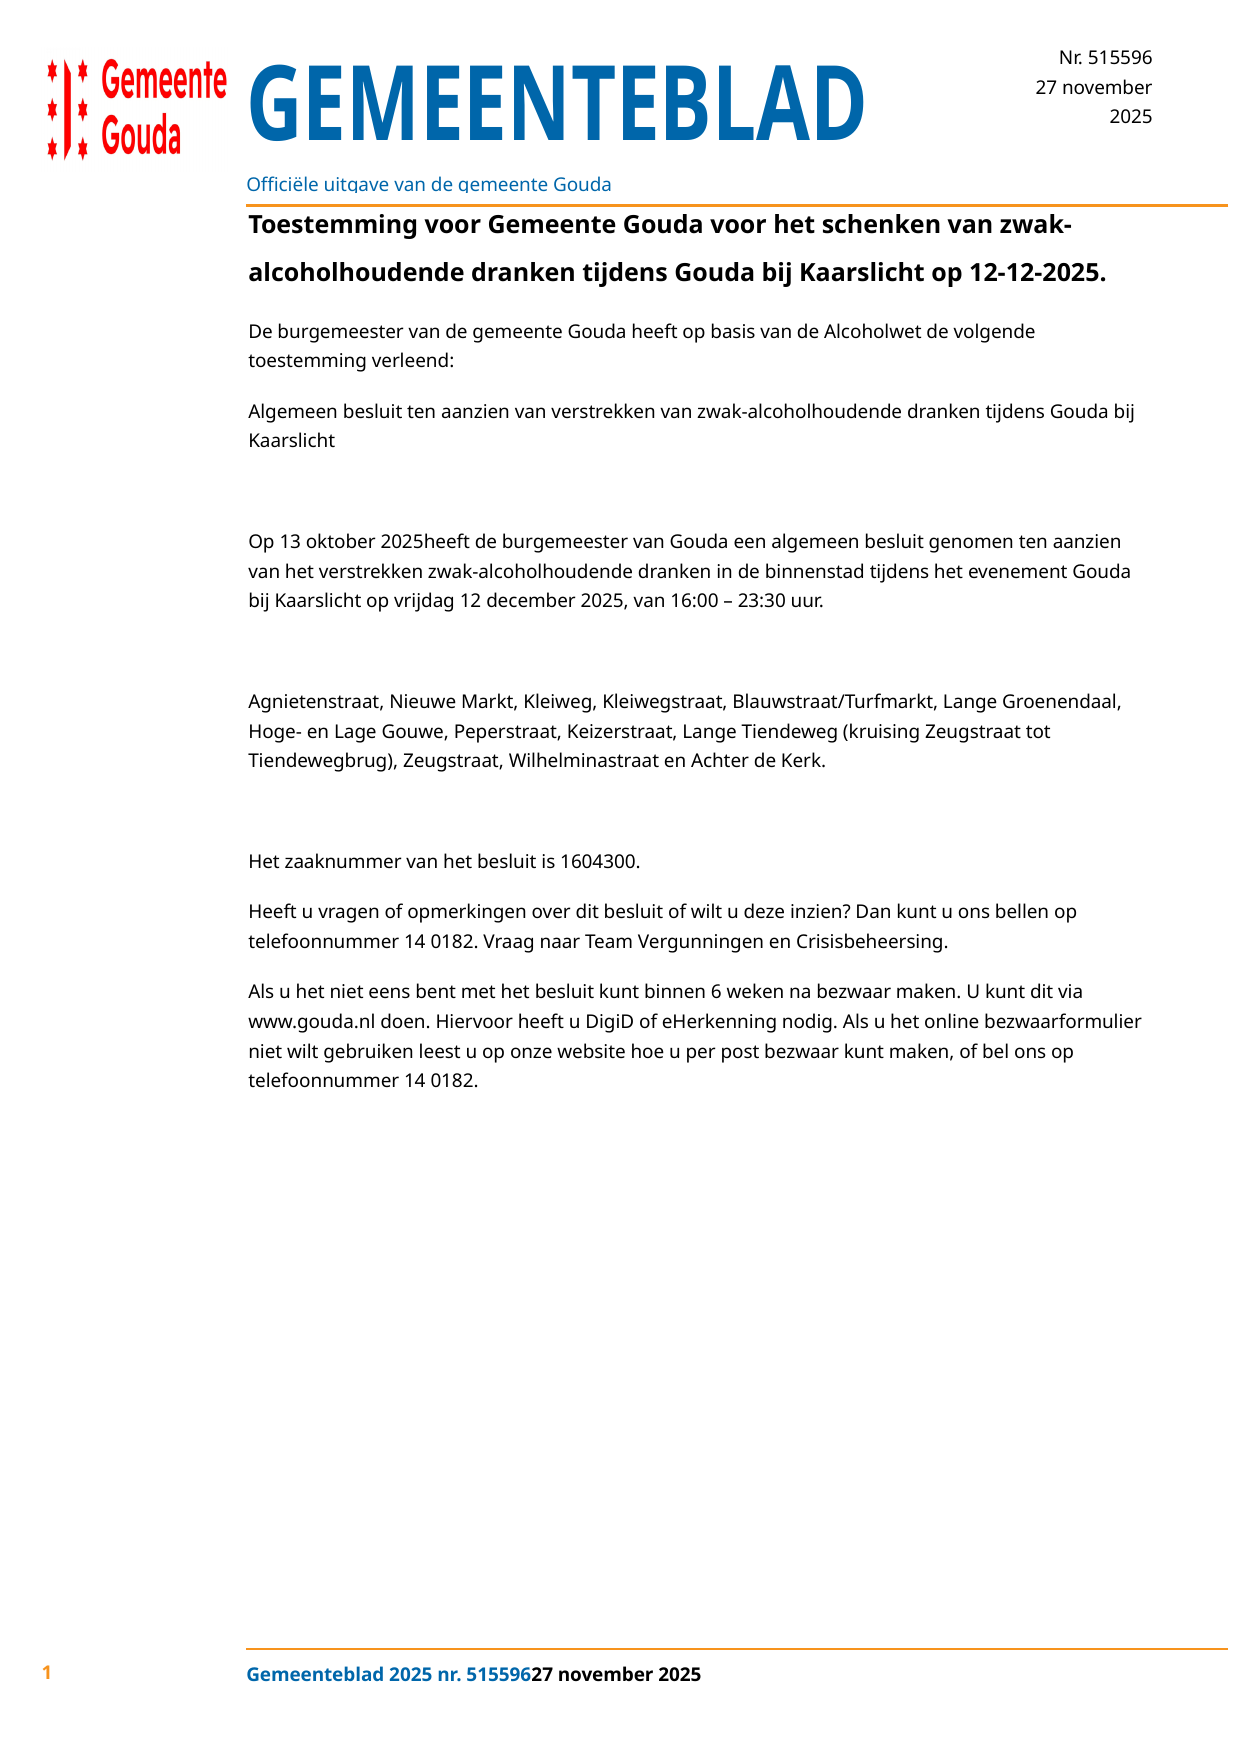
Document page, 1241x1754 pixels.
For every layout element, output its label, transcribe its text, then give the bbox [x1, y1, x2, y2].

text Op 13 oktober 2025heeft de burgemeester van Gouda een algemeen besluit genomen ten aanzien van het verstrekken zwak-alcoholhoudende dranken in de binnenstad tijdens het evenement Gouda bij Kaarslicht op vrijdag 12 december 2025, van 16:00 – 23:30 uur. [248, 528, 1152, 613]
text Toestemming voor Gemeente Gouda voor het schenken van zwak-alcoholhoudende dranken tijdens Gouda bij Kaarslicht op 12-12-2025. [248, 207, 1152, 288]
text Algemeen besluit ten aanzien van verstrekken van zwak-alcoholhoudende dranken tijdens Gouda bij Kaarslicht [248, 398, 1152, 453]
text Heeft u vragen of opmerkingen over dit besluit of wilt u deze inzien? Dan kunt u ons bellen op telefoonnummer 14 0182. Vraag naar Team Vergunningen en Crisisbeheersing. [248, 899, 1152, 954]
text Het zaaknummer van het besluit is 1604300. [248, 848, 1152, 874]
text Als u het niet eens bent met het besluit kunt binnen 6 weken na bezwaar maken. U kunt dit via www.gouda.nl doen. Hiervoor heeft u DigiD of eHerkenning nodig. Als u het online bezwaarformulier niet wilt gebruiken leest u op onze website hoe u per post bezwaar kunt maken, of bel ons op telefoonnummer 14 0182. [248, 979, 1152, 1093]
text Agnietenstraat, Nieuwe Markt, Kleiweg, Kleiwegstraat, Blauwstraat/Turfmarkt, Lange Groenendaal, Hoge- en Lage Gouwe, Peperstraat, Keizerstraat, Lange Tiendeweg (kruising Zeugstraat tot Tiendewegbrug), Zeugstraat, Wilhelminastraat en Achter de Kerk. [248, 688, 1152, 773]
picture [41, 47, 231, 172]
text De burgemeester van de gemeente Gouda heeft op basis van de Alcoholwet de volgende toestemming verleend: [248, 318, 1152, 373]
